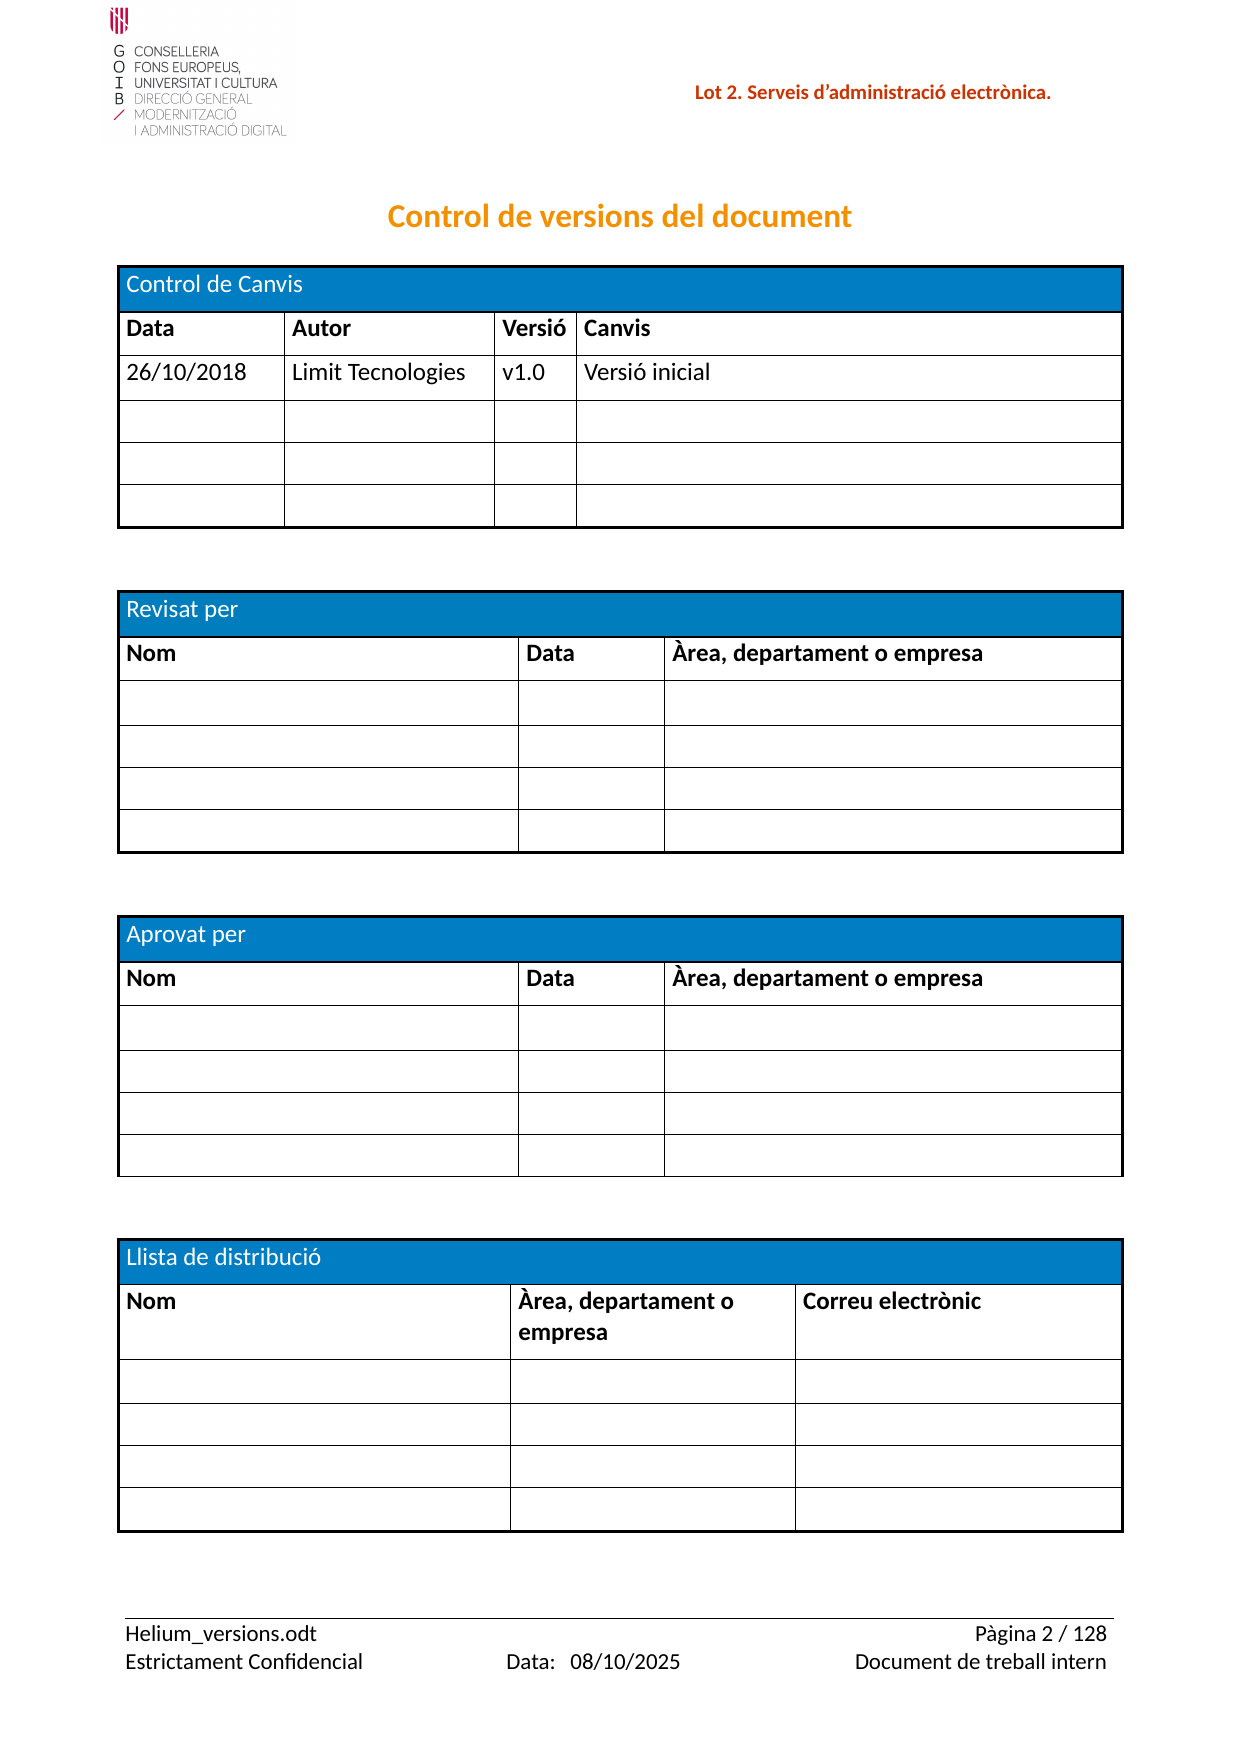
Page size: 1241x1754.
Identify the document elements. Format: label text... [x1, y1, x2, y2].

table_cell [120, 810, 518, 851]
table_cell [665, 681, 1121, 724]
table_cell [577, 401, 1121, 442]
table_cell Àrea, departament o empresa [511, 1285, 795, 1359]
table_cell [577, 443, 1121, 484]
table_cell [519, 726, 664, 767]
table_cell [120, 1051, 518, 1092]
table_header Aprovat per [120, 918, 1121, 961]
table_cell Àrea, departament o empresa [665, 638, 1121, 680]
table_header Revisat per [120, 593, 1121, 636]
table_cell Canvis [577, 313, 1121, 355]
table_cell [285, 401, 494, 442]
table_cell [120, 726, 518, 767]
table_cell [120, 1488, 510, 1529]
table_cell [665, 1093, 1121, 1134]
table_cell [665, 726, 1121, 767]
table_cell Data [519, 638, 664, 680]
table_cell [495, 401, 576, 442]
table_cell [796, 1404, 1121, 1445]
table_cell [519, 1006, 664, 1049]
table_cell Versió [495, 313, 576, 355]
table_cell Nom [120, 1285, 510, 1359]
table_cell [495, 485, 576, 526]
table_cell [519, 768, 664, 809]
table_cell [665, 768, 1121, 809]
table_cell Nom [120, 638, 518, 680]
table_header Control de Canvis [120, 268, 1121, 311]
table_cell [511, 1446, 795, 1487]
table_cell [796, 1360, 1121, 1403]
table_cell [665, 810, 1121, 851]
table_cell [120, 1404, 510, 1445]
table_cell [285, 485, 494, 526]
table_cell [120, 401, 284, 442]
table_cell [519, 1093, 664, 1134]
table_cell 26/10/2018 [120, 356, 284, 399]
table_cell v1.0 [495, 356, 576, 399]
table_cell Correu electrònic [796, 1285, 1121, 1359]
table_cell [120, 1360, 510, 1403]
table_cell [665, 1135, 1121, 1176]
table_cell [796, 1446, 1121, 1487]
table_cell [519, 810, 664, 851]
table_cell [120, 443, 284, 484]
table_cell [577, 485, 1121, 526]
table_cell [665, 1006, 1121, 1049]
table_cell [511, 1488, 795, 1529]
table_cell [511, 1360, 795, 1403]
table_cell [665, 1051, 1121, 1092]
table_cell [796, 1488, 1121, 1529]
table_header Llista de distribució [120, 1241, 1121, 1284]
table_cell Nom [120, 963, 518, 1005]
table_cell Autor [285, 313, 494, 355]
table_cell [511, 1404, 795, 1445]
table_cell [120, 1446, 510, 1487]
table_cell [519, 1051, 664, 1092]
table_cell Versió inicial [577, 356, 1121, 399]
table_cell Àrea, departament o empresa [665, 963, 1121, 1005]
table_cell [120, 768, 518, 809]
table_cell Limit Tecnologies [285, 356, 494, 399]
table_cell Data [519, 963, 664, 1005]
table_cell Data [120, 313, 284, 355]
table_cell [120, 1093, 518, 1134]
picture [100, 0, 297, 144]
table_cell [120, 681, 518, 724]
subtitle Control de versions del document [118, 195, 1122, 236]
table_cell [495, 443, 576, 484]
table_cell [285, 443, 494, 484]
table_cell [519, 681, 664, 724]
table_cell [120, 1006, 518, 1049]
table_cell [120, 1135, 518, 1176]
table_cell [120, 485, 284, 526]
table_cell [519, 1135, 664, 1176]
